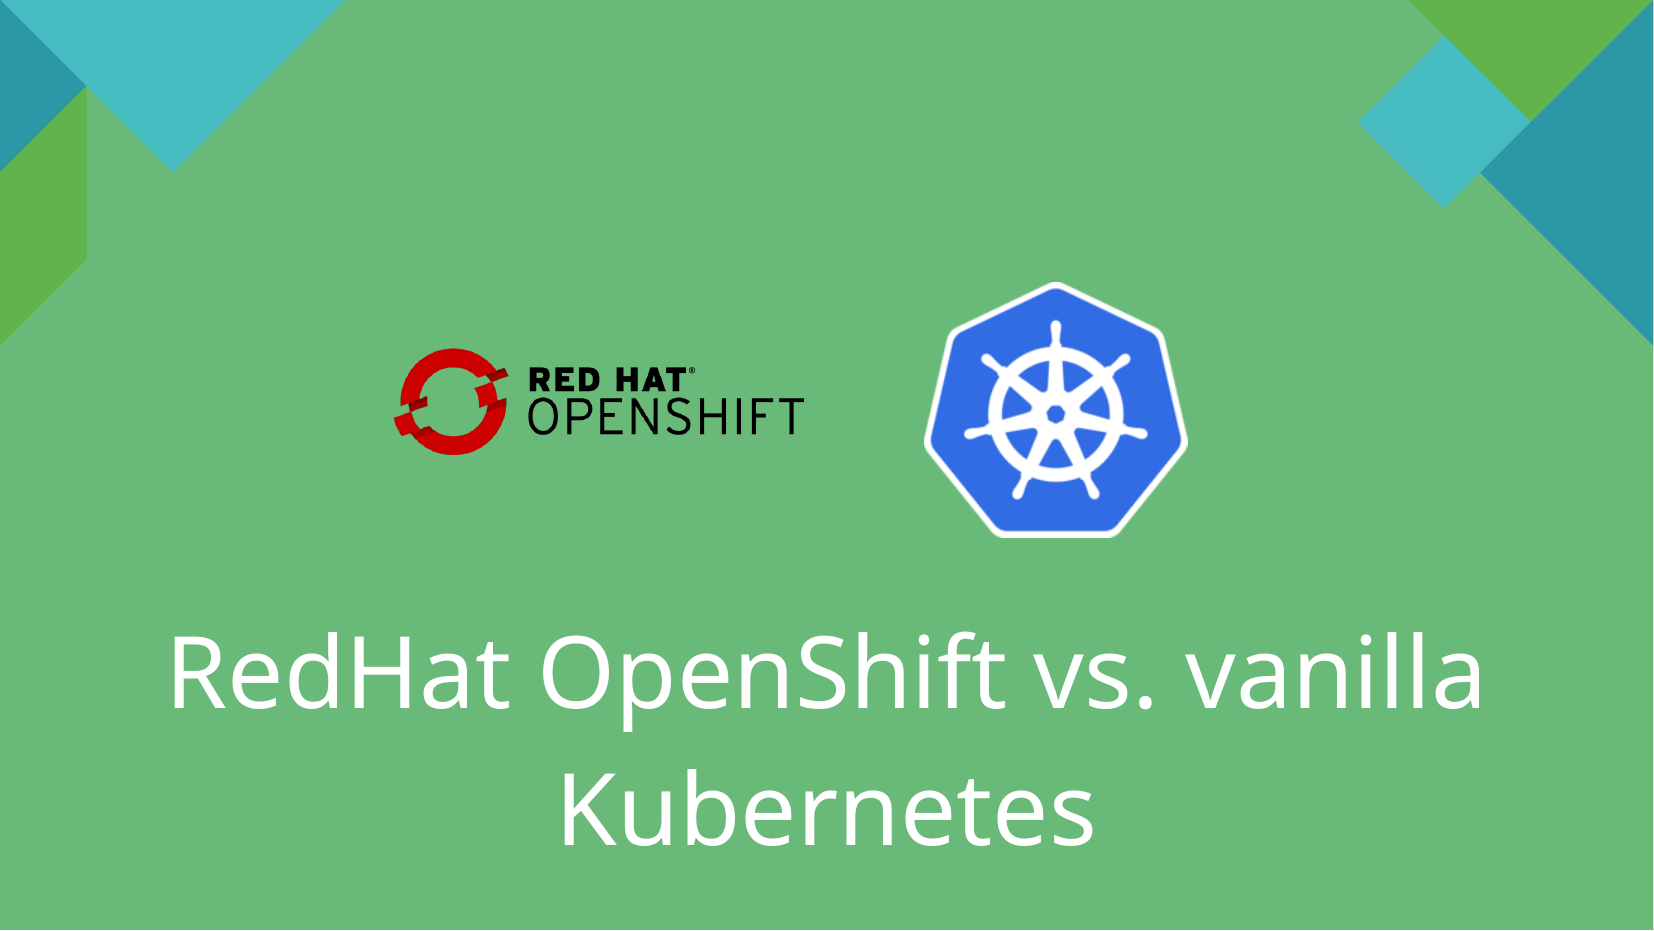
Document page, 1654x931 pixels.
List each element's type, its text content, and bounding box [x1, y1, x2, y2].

picture [393, 348, 804, 455]
picture [924, 282, 1188, 538]
title RedHat OpenShift vs. vanilla Kubernetes [59, 649, 1595, 827]
